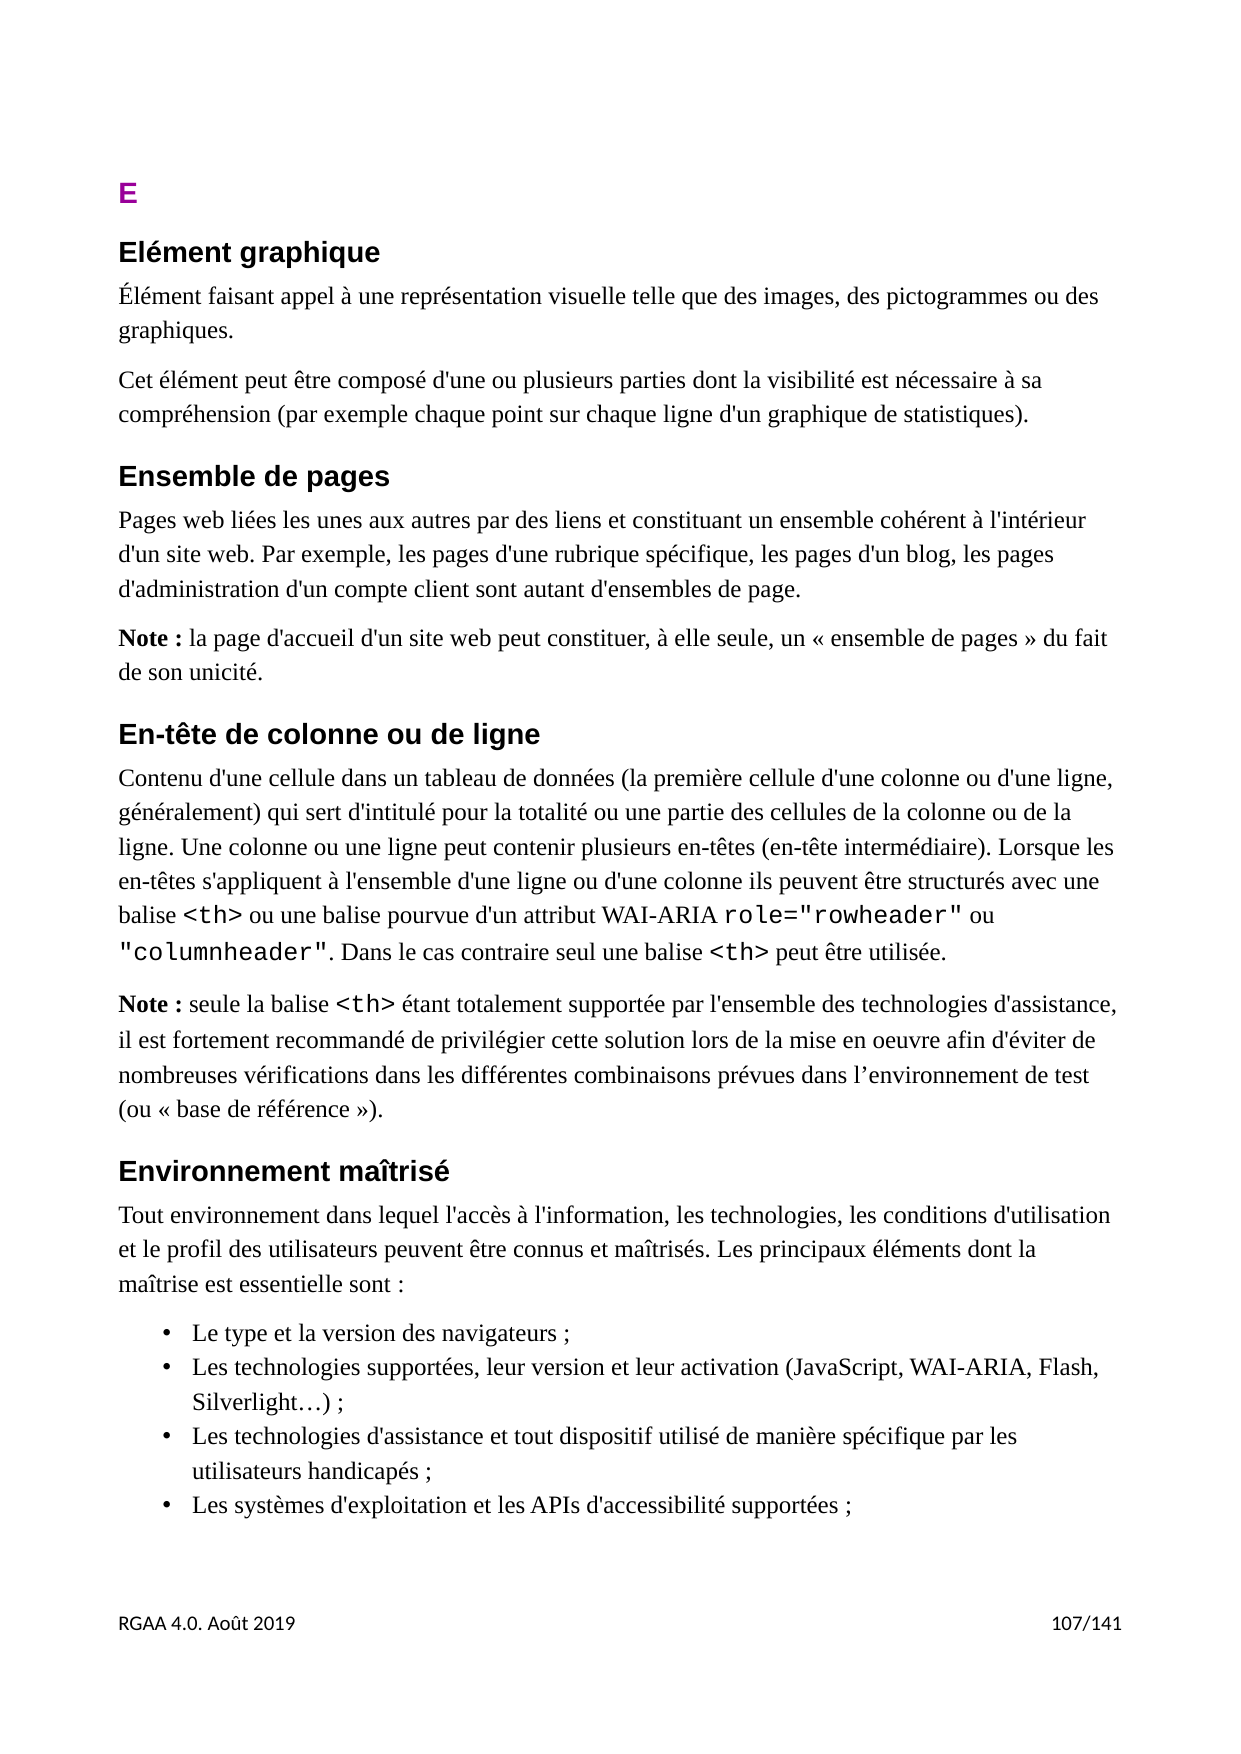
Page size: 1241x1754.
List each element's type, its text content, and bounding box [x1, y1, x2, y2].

subtitle Ensemble de pages [118, 459, 1122, 492]
text Note : seule la balise <th> étant totalement supportée par l'ensemble des technologies d'assistance, il est fortement recommandé de privilégier cette solution lors de la mise en oeuvre afin d'éviter de nombreuses vérifications dans les différentes combinaisons prévues dans l’environnement de test (ou « base de référence »). [118, 989, 1122, 1123]
subtitle E [118, 176, 1122, 210]
list Les technologies supportées, leur version et leur activation (JavaScript, WAI-ARIA, Flash, Silverlight…) ; [162, 1352, 1122, 1416]
subtitle Elément graphique [118, 235, 1122, 269]
text Pages web liées les unes aux autres par des liens et constituant un ensemble cohérent à l'intérieur d'un site web. Par exemple, les pages d'une rubrique spécifique, les pages d'un blog, les pages d'administration d'un compte client sont autant d'ensembles de page. [118, 505, 1122, 602]
list Les technologies d'assistance et tout dispositif utilisé de manière spécifique par les utilisateurs handicapés ; [162, 1421, 1122, 1484]
subtitle En-tête de colonne ou de ligne [118, 717, 1122, 750]
text Contenu d'une cellule dans un tableau de données (la première cellule d'une colonne ou d'une ligne, généralement) qui sert d'intitulé pour la totalité ou une partie des cellules de la colonne ou de la ligne. Une colonne ou une ligne peut contenir plusieurs en-têtes (en-tête intermédiaire). Lorsque les en-têtes s'appliquent à l'ensemble d'une ligne ou d'une colonne ils peuvent être structurés avec une balise <th> ou une balise pourvue d'un attribut WAI-ARIA role="rowheader" ou "columnheader". Dans le cas contraire seul une balise <th> peut être utilisée. [118, 763, 1122, 968]
text Cet élément peut être composé d'une ou plusieurs parties dont la visibilité est nécessaire à sa compréhension (par exemple chaque point sur chaque ligne d'un graphique de statistiques). [118, 365, 1122, 428]
text Tout environnement dans lequel l'accès à l'information, les technologies, les conditions d'utilisation et le profil des utilisateurs peuvent être connus et maîtrisés. Les principaux éléments dont la maîtrise est essentielle sont : [118, 1200, 1122, 1297]
text Note : la page d'accueil d'un site web peut constituer, à elle seule, un « ensemble de pages » du fait de son unicité. [118, 623, 1122, 686]
subtitle Environnement maîtrisé [118, 1154, 1122, 1187]
text Élément faisant appel à une représentation visuelle telle que des images, des pictogrammes ou des graphiques. [118, 281, 1122, 344]
list Les systèmes d'exploitation et les APIs d'accessibilité supportées ; [162, 1490, 1122, 1519]
list Le type et la version des navigateurs ; [162, 1318, 1122, 1347]
